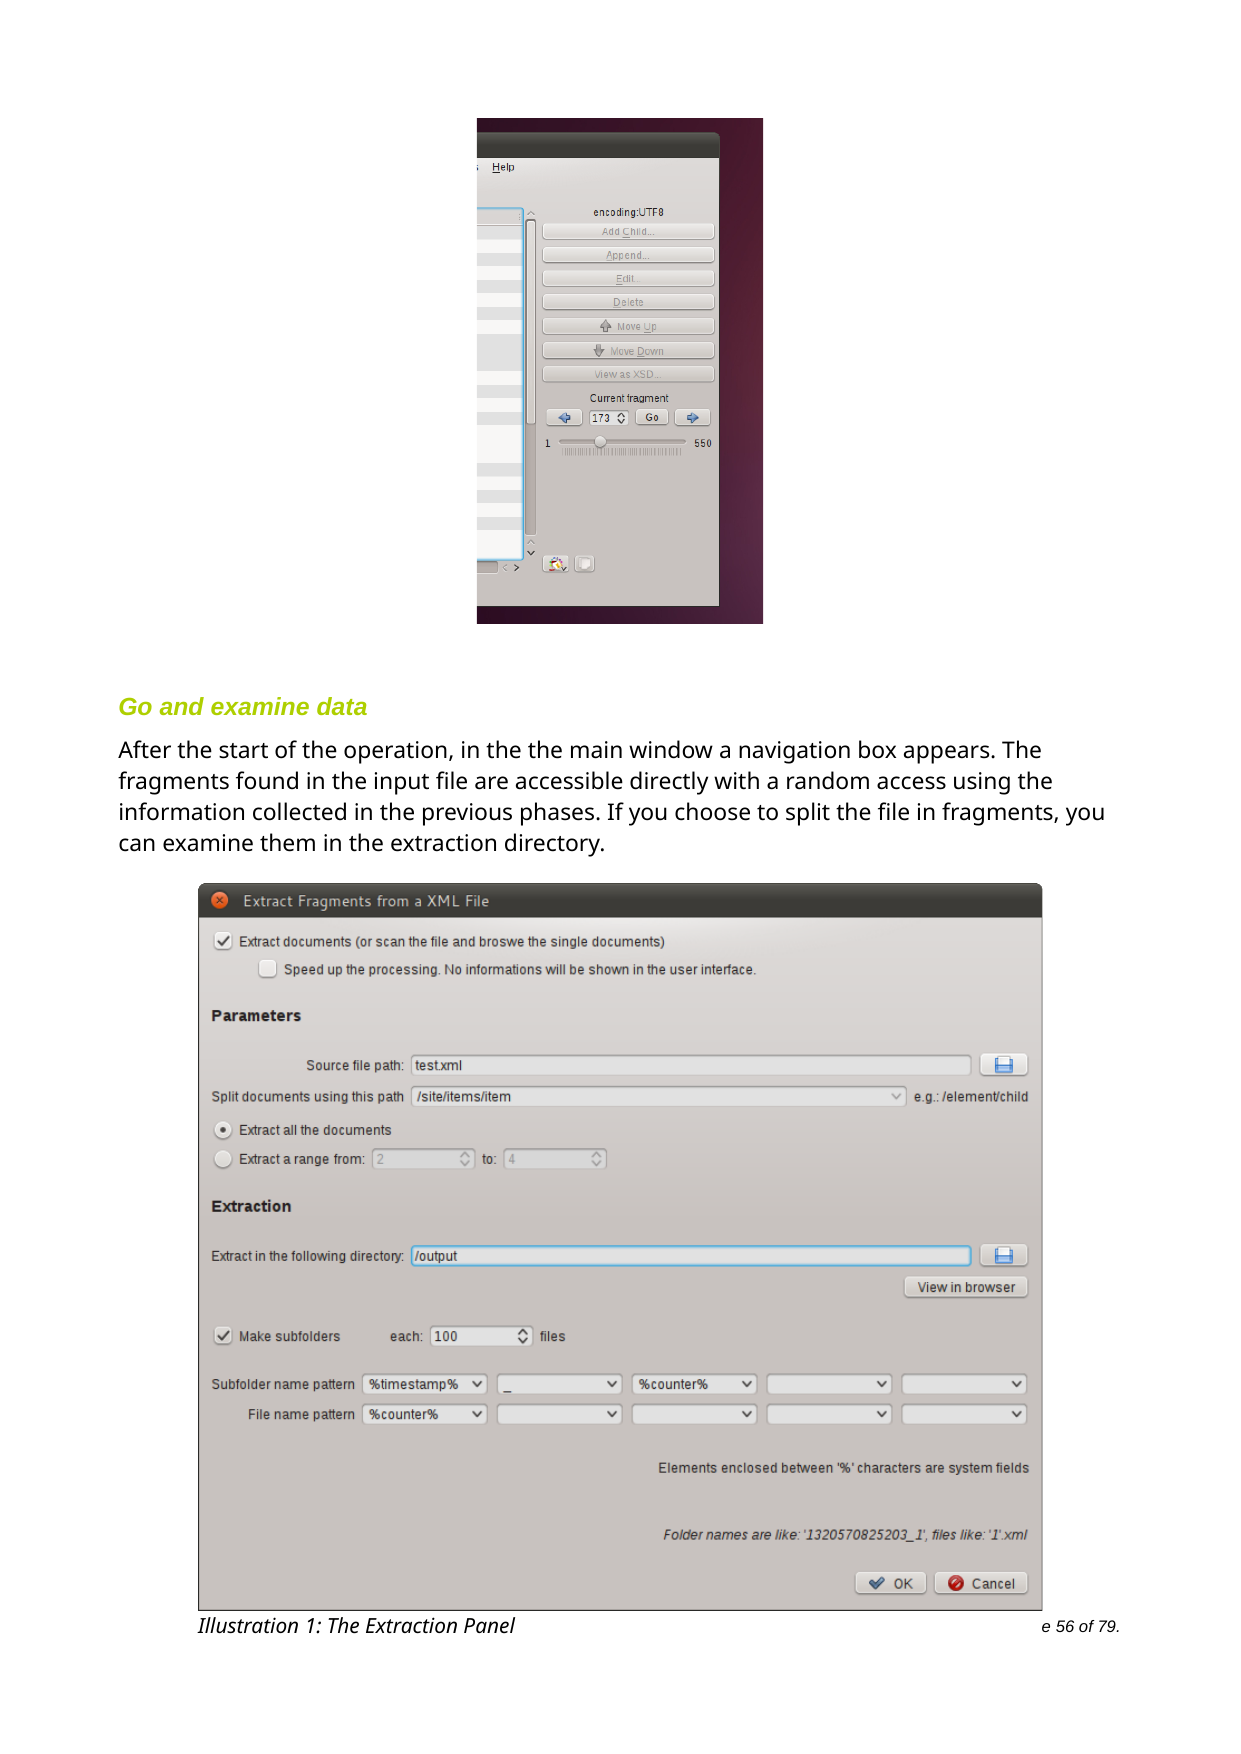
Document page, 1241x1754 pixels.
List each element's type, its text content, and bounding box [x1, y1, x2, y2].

text After the start of the operation, in the the main window a navigation box appears. The fragments found in the input file are accessible directly with a random access using the information collected in the previous phases. If you choose to split the file in fragments, you can examine them in the extraction directory. [118, 733, 1122, 858]
subtitle Go and examine data [118, 692, 1122, 721]
text Illustration 1: The Extraction Panel [198, 1611, 1042, 1639]
picture [476, 118, 764, 624]
picture [198, 883, 1043, 1611]
